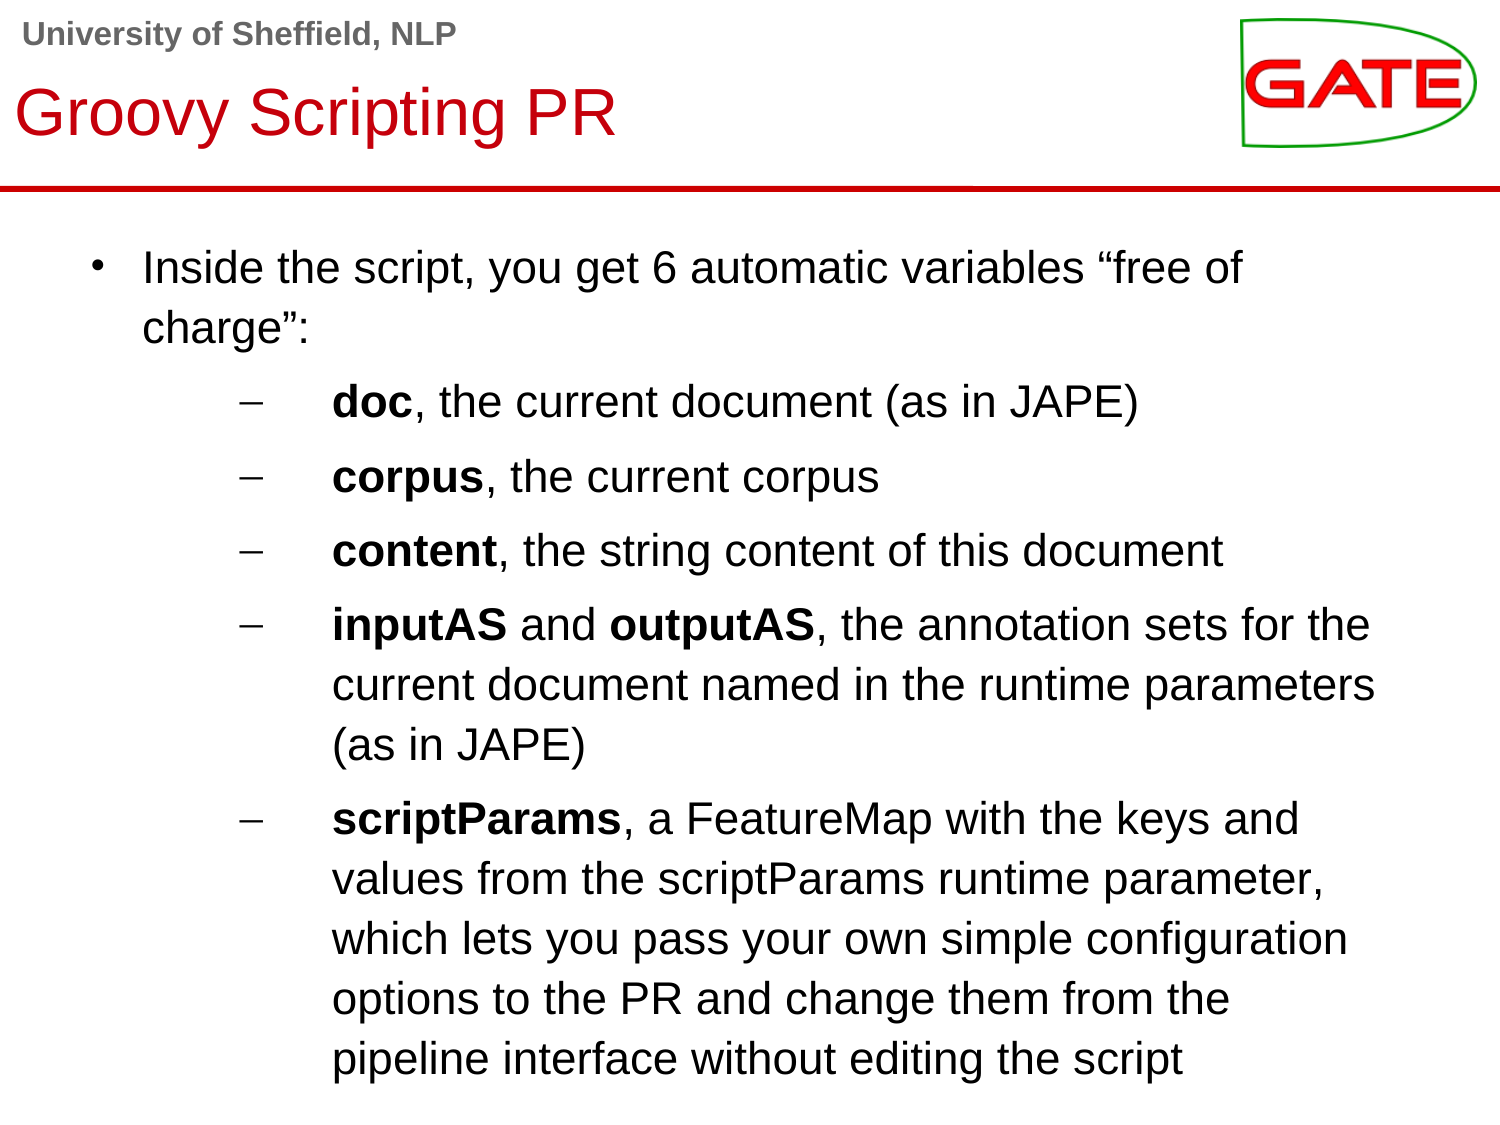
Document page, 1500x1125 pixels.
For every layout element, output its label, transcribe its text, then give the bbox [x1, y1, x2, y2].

title Groovy Scripting PR [0, 4, 1239, 214]
picture [1240, 18, 1477, 148]
list Inside the script, you get 6 automatic variables “free of charge”: doc, the current document (as in JAPE) corpus, the current corpus content, the string content of this document inputAS and outputAS, the annotation sets for the current document named in the runtime parameters (as in JAPE) scriptParams, a FeatureMap with the keys and values from the scriptParams runtime parameter, which lets you pass your own simple configuration options to the PR and change them from the pipeline interface without editing the script [75, 224, 1415, 1106]
